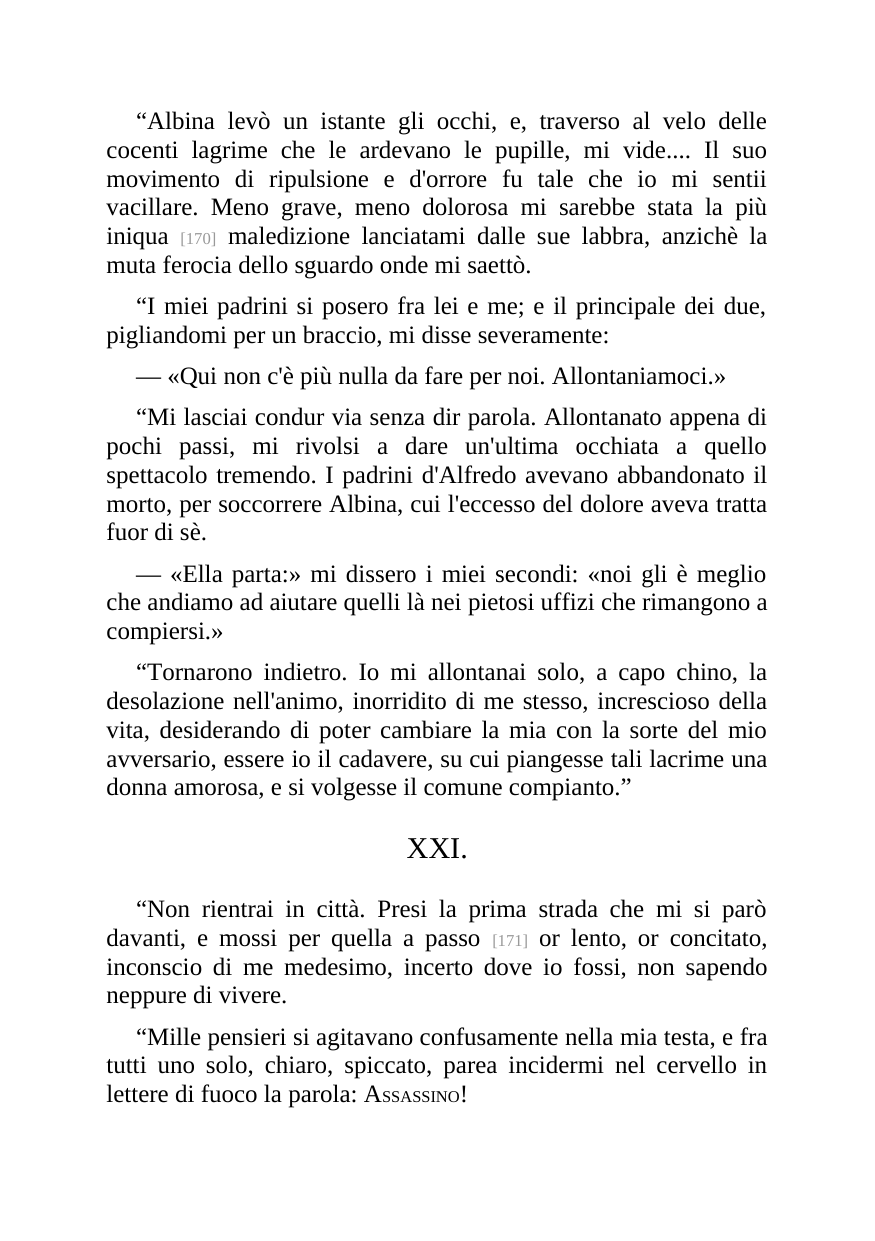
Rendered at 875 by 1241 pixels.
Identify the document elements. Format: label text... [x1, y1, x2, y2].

text — «Ella parta:» mi dissero i miei secondi: «noi gli è meglio che andiamo ad aiutare quelli là nei pietosi uffizi che rimangono a compiersi.» [106, 559, 768, 645]
subtitle XXI. [106, 830, 768, 865]
text “I miei padrini si posero fra lei e me; e il principale dei due, pigliandomi per un braccio, mi disse severamente: [106, 291, 768, 349]
text “Mi lasciai condur via senza dir parola. Allontanato appena di pochi passi, mi rivolsi a dare un'ultima occhiata a quello spettacolo tremendo. I padrini d'Alfredo avevano abbandonato il morto, per soccorrere Albina, cui l'eccesso del dolore aveva tratta fuor di sè. [106, 402, 768, 546]
text “Albina levò un istante gli occhi, e, traverso al velo delle cocenti lagrime che le ardevano le pupille, mi vide.... Il suo movimento di ripulsione e d'orrore fu tale che io mi sentii vacillare. Meno grave, meno dolorosa mi sarebbe stata la più iniqua [170] maledizione lanciatami dalle sue labbra, anzichè la muta ferocia dello sguardo onde mi saettò. [106, 106, 768, 279]
text “Mille pensieri si agitavano confusamente nella mia testa, e fra tutti uno solo, chiaro, spiccato, parea incidermi nel cervello in lettere di fuoco la parola: Assassino! [106, 1022, 768, 1108]
text “Tornarono indietro. Io mi allontanai solo, a capo chino, la desolazione nell'animo, inorridito di me stesso, increscioso della vita, desiderando di poter cambiare la mia con la sorte del mio avversario, essere io il cadavere, su cui piangesse tali lacrime una donna amorosa, e si volgesse il comune compianto.” [106, 657, 768, 801]
text — «Qui non c'è più nulla da fare per noi. Allontaniamoci.» [106, 361, 768, 390]
text “Non rientrai in città. Presi la prima strada che mi si parò davanti, e mossi per quella a passo [171] or lento, or concitato, inconscio di me medesimo, incerto dove io fossi, non sapendo neppure di vivere. [106, 894, 768, 1009]
